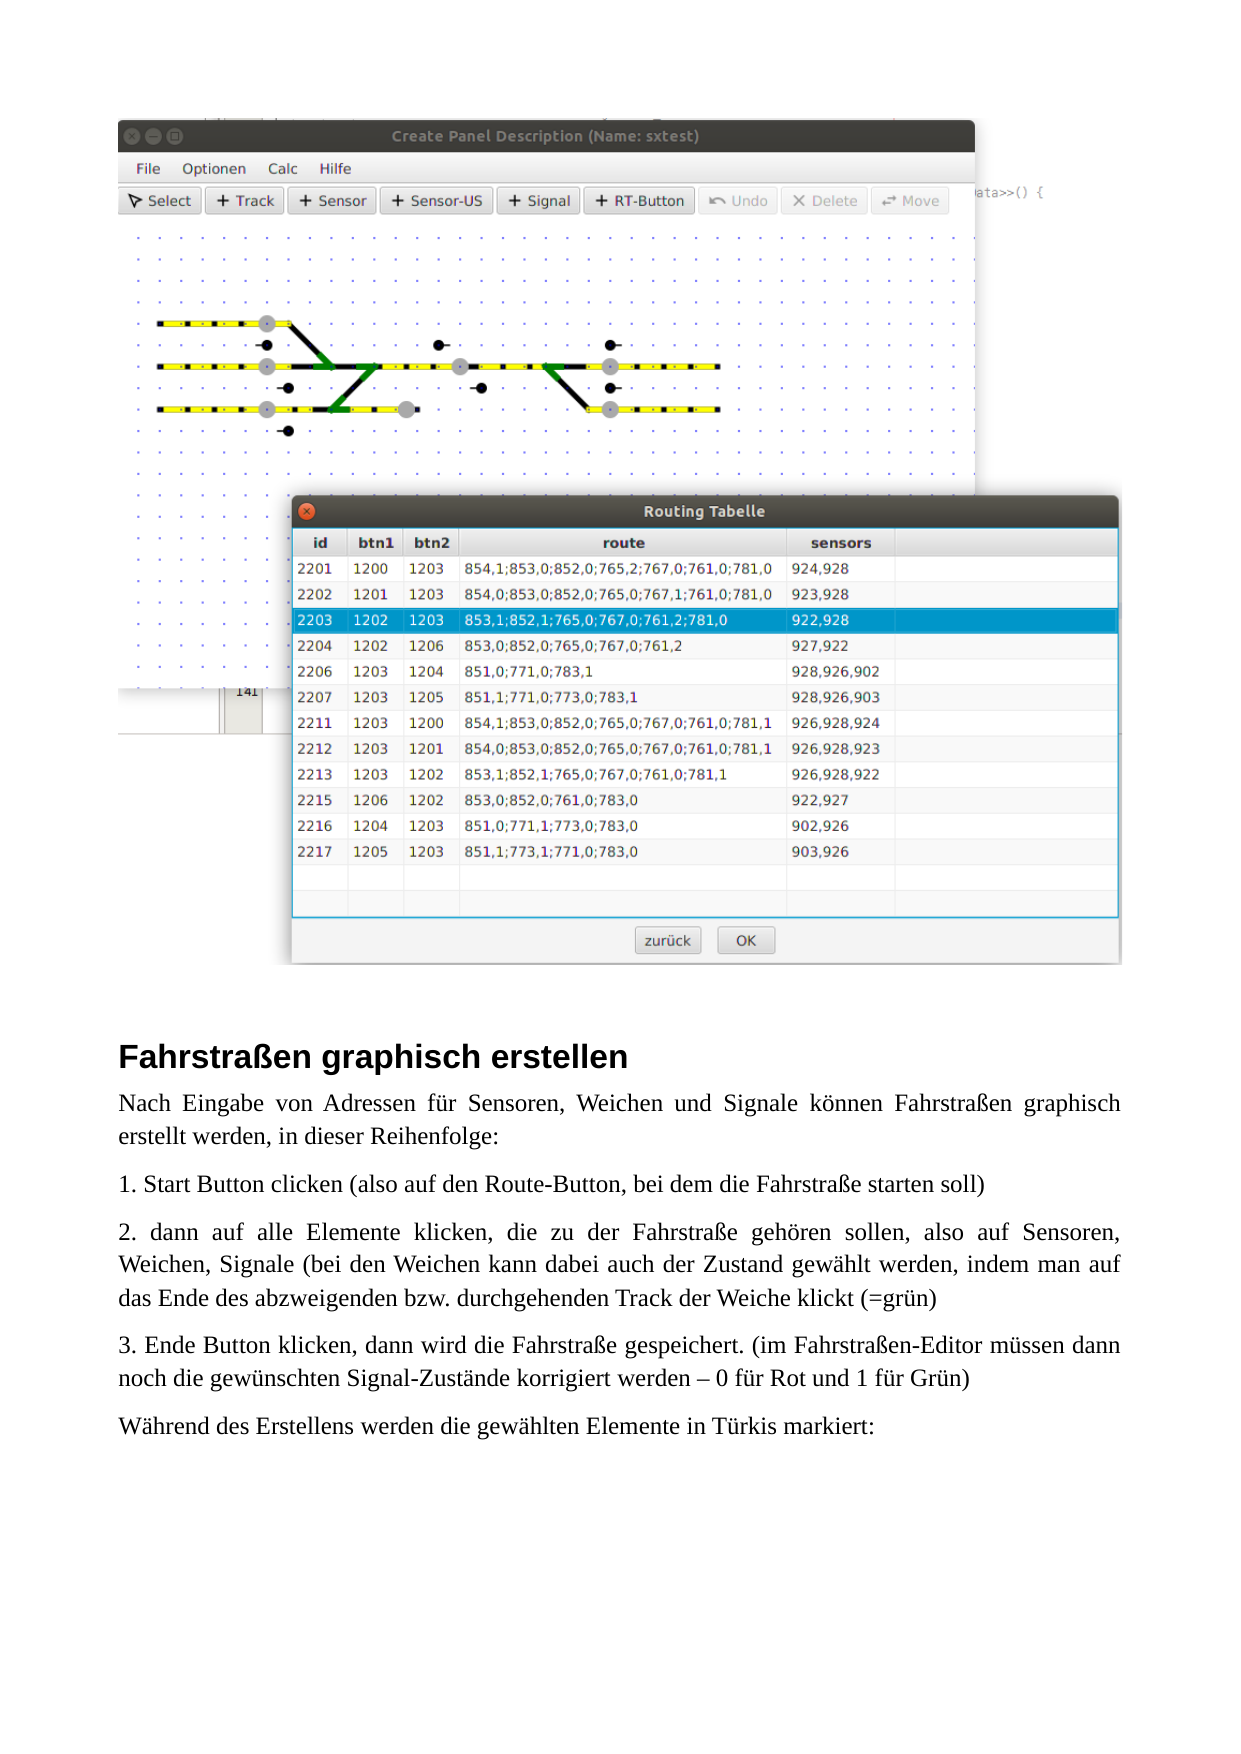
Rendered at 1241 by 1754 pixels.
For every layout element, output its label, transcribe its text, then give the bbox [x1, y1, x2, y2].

text 1. Start Button clicken (also auf den Route-Button, bei dem die Fahrstraße starten soll) [118, 1169, 1122, 1198]
text Nach Eingabe von Adressen für Sensoren, Weichen und Signale können Fahrstraßen graphisch erstellt werden, in dieser Reihenfolge: [118, 1088, 1122, 1150]
subtitle Fahrstraßen graphisch erstellen [118, 1037, 1122, 1076]
text 3. Ende Button klicken, dann wird die Fahrstraße gespeichert. (im Fahrstraßen-Editor müssen dann noch die gewünschten Signal-Zustände korrigiert werden – 0 für Rot und 1 für Grün) [118, 1330, 1122, 1392]
picture [118, 118, 1123, 965]
text 2. dann auf alle Elemente klicken, die zu der Fahrstraße gehören sollen, also auf Sensoren, Weichen, Signale (bei den Weichen kann dabei auch der Zustand gewählt werden, indem man auf das Ende des abzweigenden bzw. durchgehenden Track der Weiche klickt (=grün) [118, 1217, 1122, 1311]
text Während des Erstellens werden die gewählten Elemente in Türkis markiert: [118, 1411, 1122, 1439]
